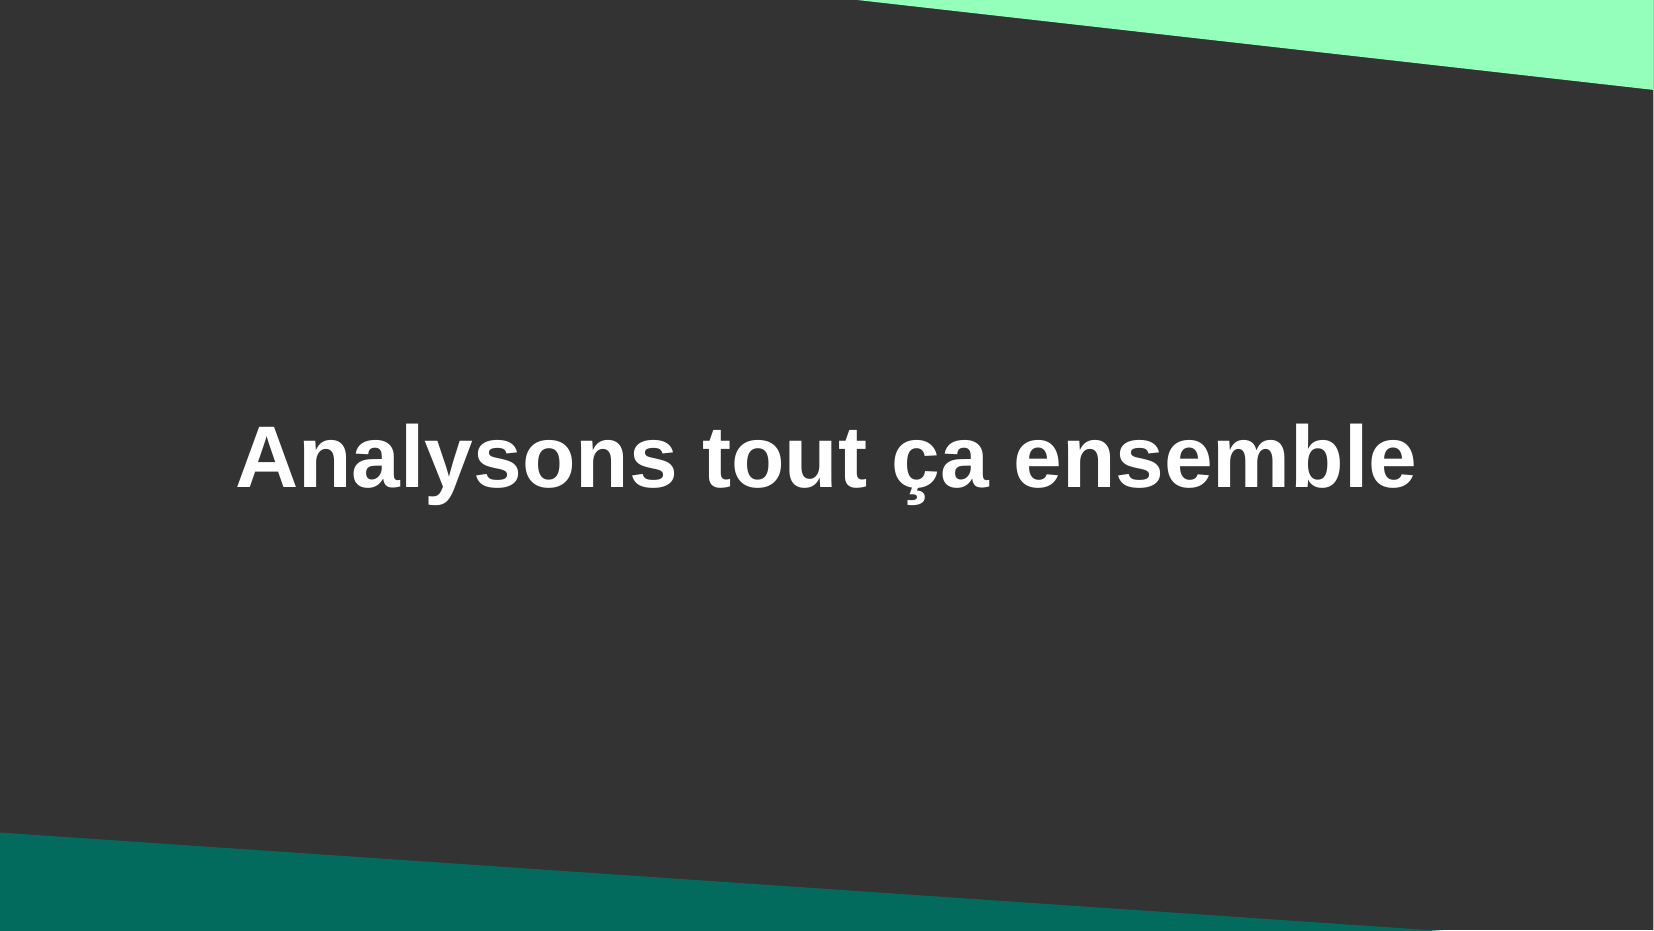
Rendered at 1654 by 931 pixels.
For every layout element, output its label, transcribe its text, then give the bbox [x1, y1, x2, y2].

title Analysons tout ça ensemble [31, 408, 1622, 523]
text_box [857, 0, 1654, 90]
